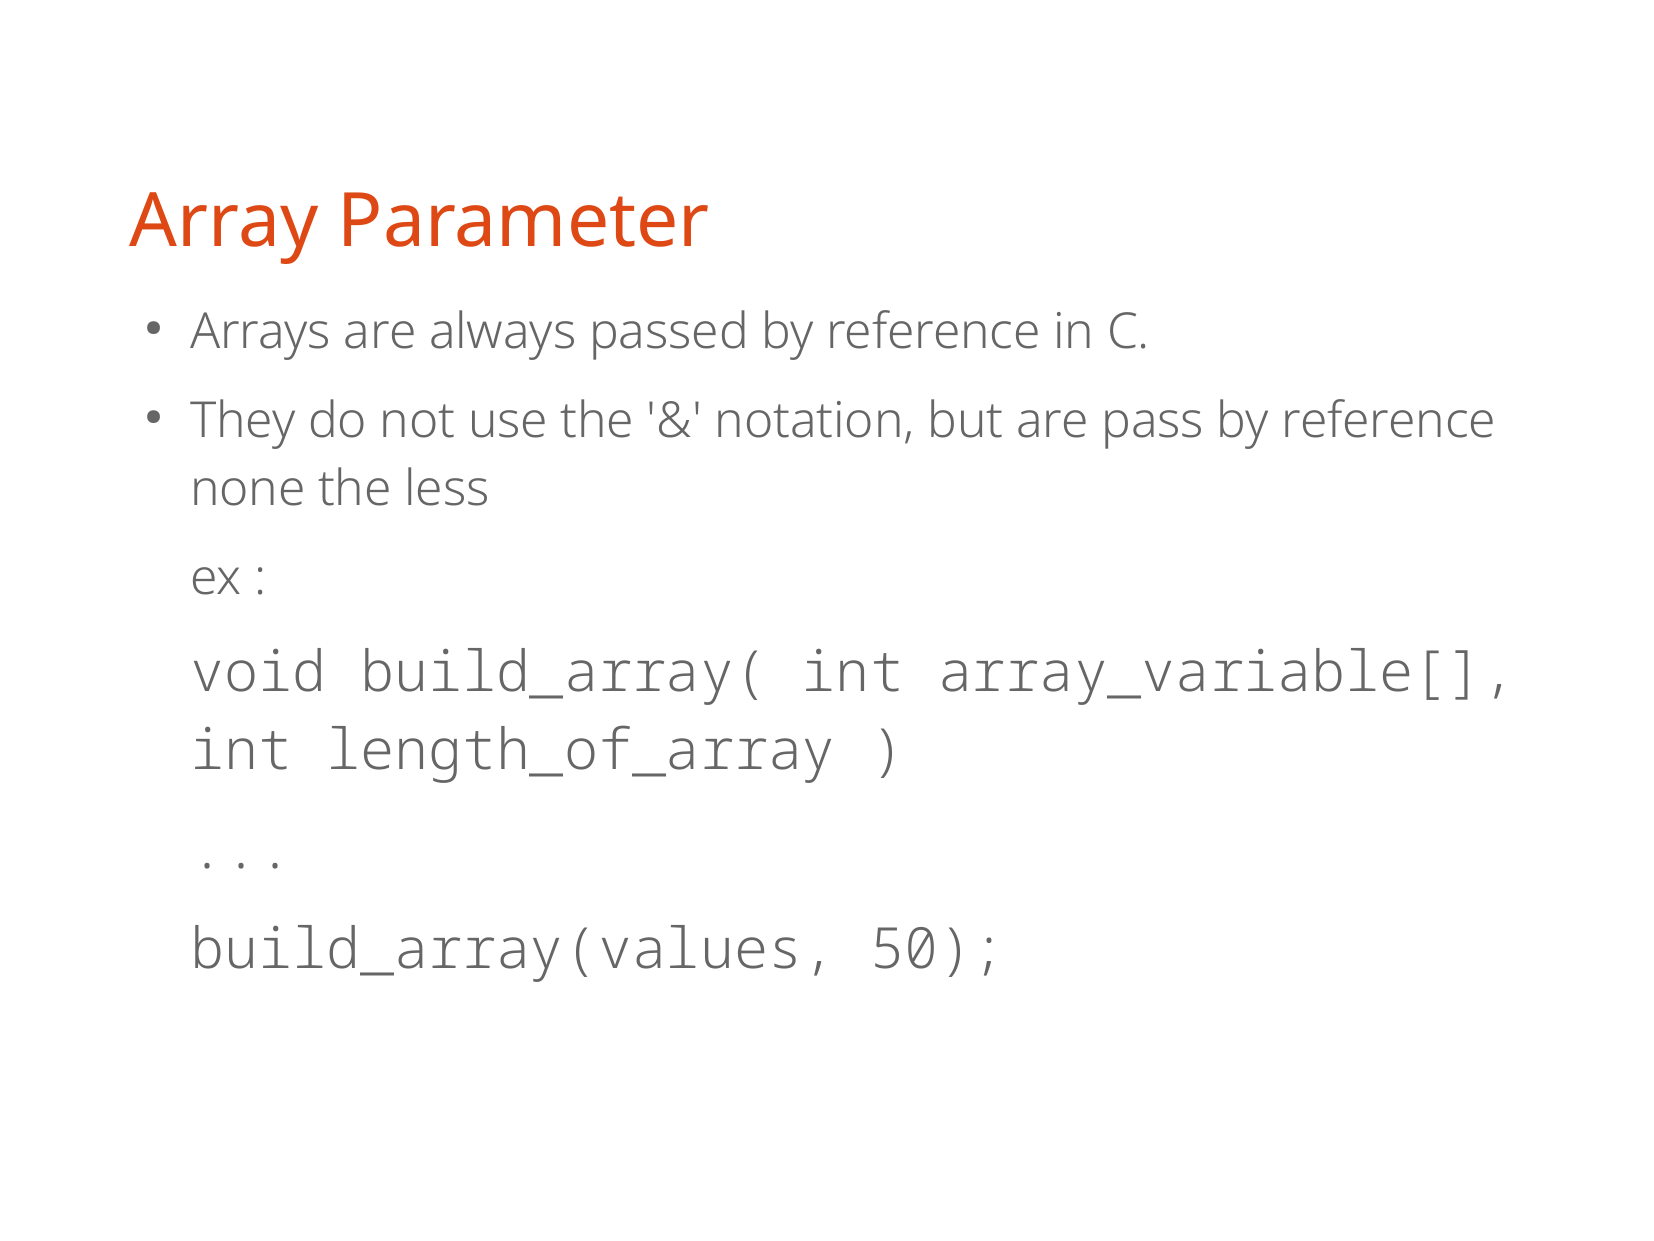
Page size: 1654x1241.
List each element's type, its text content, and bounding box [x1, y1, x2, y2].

title Array Parameter [129, 153, 1518, 281]
list Arrays are always passed by reference in C. They do not use the '&' notation, but are pass by reference none the less ex : void build_array( int array_variable[], int length_of_array ) ... build_array(values, 50); [129, 295, 1518, 1010]
